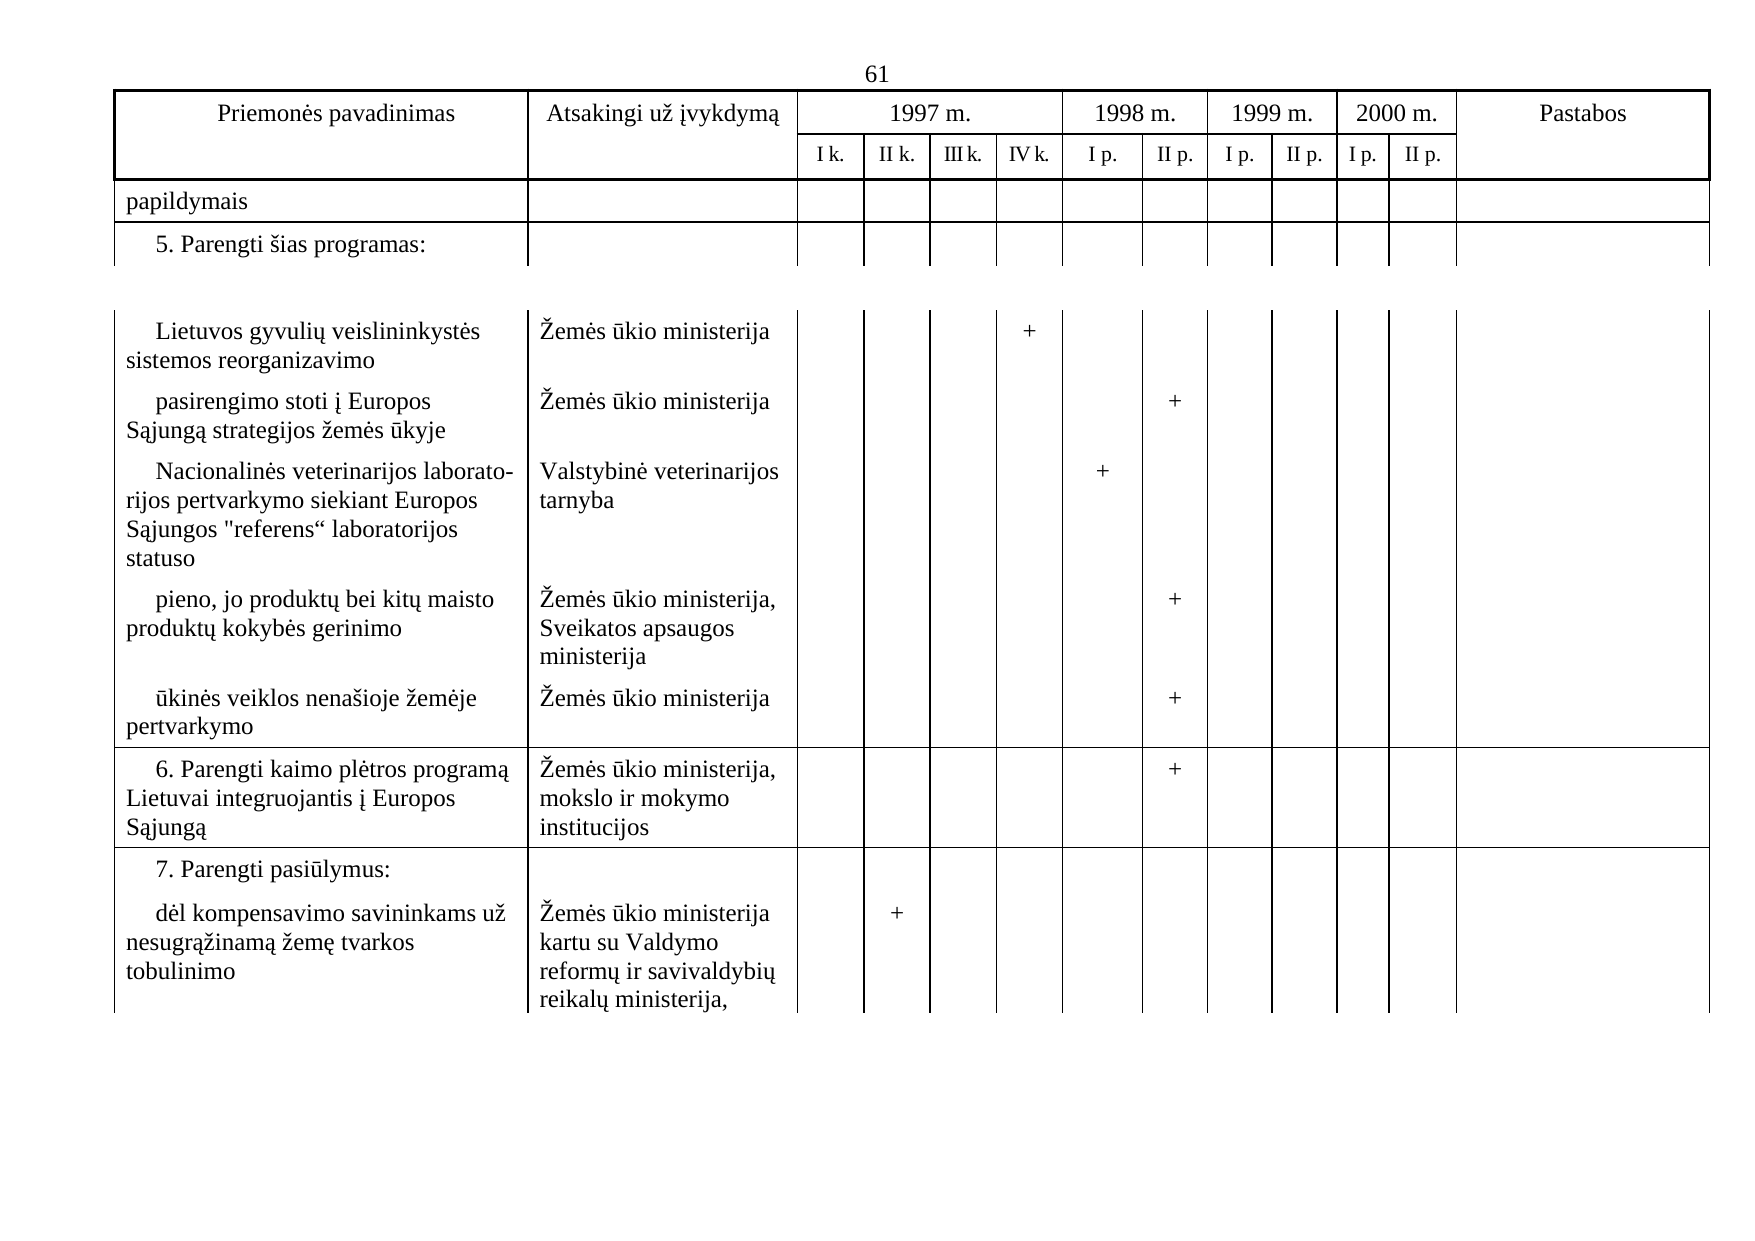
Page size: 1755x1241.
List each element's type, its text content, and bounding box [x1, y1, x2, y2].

table_cell ūkinės veiklos nenašioje žemėje pertvarkymo [115, 676, 527, 746]
table_cell [1063, 223, 1142, 266]
table_cell [931, 380, 996, 450]
table_cell [1143, 310, 1207, 380]
table_cell [1390, 380, 1456, 450]
table_cell [1390, 578, 1456, 676]
table_cell [1273, 380, 1336, 450]
table_cell [931, 310, 996, 380]
table_cell Žemės ūkio ministerija [529, 310, 797, 380]
table_cell [1273, 223, 1336, 266]
table_cell [931, 676, 996, 746]
table_cell [1457, 181, 1709, 221]
table_cell [798, 310, 863, 380]
table_cell [997, 848, 1062, 892]
table_header Priemonės pavadinimas [116, 92, 527, 133]
table_cell Žemės ūkio ministerija, mokslo ir mokymo institucijos [529, 748, 797, 847]
table_cell [864, 266, 930, 310]
table_cell [931, 748, 996, 847]
table_cell Žemės ūkio ministerija kartu su Valdymo reformų ir savivaldybių reikalų ministerija, [529, 892, 797, 1013]
table_cell [997, 181, 1062, 221]
table_cell [798, 380, 863, 450]
table_cell [1063, 310, 1142, 380]
table_cell 5. Parengti šias programas: [115, 223, 527, 266]
table_cell [1457, 450, 1709, 578]
table_cell [1338, 676, 1388, 746]
table_cell [1338, 223, 1388, 266]
table_cell [1338, 310, 1388, 380]
table_cell + [1143, 748, 1207, 847]
table_cell [1390, 310, 1456, 380]
table_cell [1273, 848, 1336, 892]
table_cell + [997, 310, 1062, 380]
table_cell [1273, 748, 1336, 847]
table_cell [529, 181, 797, 221]
table_cell [528, 266, 797, 310]
table_cell III k. [931, 135, 996, 178]
table_cell [997, 676, 1062, 746]
table_cell [1457, 848, 1709, 892]
table_cell [1338, 748, 1388, 847]
table_cell [798, 450, 863, 578]
table_cell 7. Parengti pasiūlymus: [115, 848, 527, 892]
table_cell [1390, 848, 1456, 892]
table_header Pastabos [1457, 92, 1708, 133]
table_cell [1208, 450, 1271, 578]
table_cell [1063, 181, 1142, 221]
table_cell [865, 676, 929, 746]
table_cell [1338, 181, 1388, 221]
table_cell [1063, 848, 1142, 892]
table_cell [115, 266, 528, 310]
table_cell dėl kompensavimo savininkams už nesugrąžinamą žemę tvarkos tobulinimo [115, 892, 527, 1013]
table_cell [1457, 310, 1709, 380]
table_cell papildymais [115, 181, 527, 221]
table_cell [1456, 266, 1709, 310]
table_cell + [1143, 578, 1207, 676]
table_cell [865, 450, 929, 578]
table_header 1998 m. [1063, 92, 1207, 133]
table_cell [997, 450, 1062, 578]
table_cell [798, 892, 863, 1013]
table_cell [865, 310, 929, 380]
table_cell [931, 848, 996, 892]
table_cell [1208, 578, 1271, 676]
table_cell [1390, 676, 1456, 746]
table_cell [1208, 892, 1271, 1013]
table_cell [931, 892, 996, 1013]
table_cell IV k. [997, 135, 1062, 178]
table_cell [1390, 223, 1456, 266]
table_cell [997, 892, 1062, 1013]
table_cell [996, 266, 1063, 310]
table_cell [931, 181, 996, 221]
table_cell [1272, 266, 1337, 310]
table_cell [997, 223, 1062, 266]
table_cell [1273, 892, 1336, 1013]
table_cell [931, 223, 996, 266]
table_cell [1208, 748, 1271, 847]
table_cell II p. [1143, 135, 1207, 178]
table_cell [1063, 578, 1142, 676]
table_cell [1063, 266, 1143, 310]
table_cell [798, 223, 863, 266]
table_cell [865, 848, 929, 892]
table_cell [1143, 892, 1207, 1013]
table_cell [1338, 450, 1388, 578]
table_header 1999 m. [1208, 92, 1336, 133]
table_cell [865, 748, 929, 847]
table_cell [1337, 266, 1389, 310]
table_cell I p. [1063, 135, 1142, 178]
table_cell [1208, 310, 1271, 380]
table_cell pieno, jo produktų bei kitų maisto produktų kokybės gerinimo [115, 578, 527, 676]
table_cell [1143, 266, 1207, 310]
table_cell [1457, 133, 1708, 178]
table_cell [1338, 892, 1388, 1013]
table_cell [1063, 748, 1142, 847]
table_cell [1457, 578, 1709, 676]
table_cell II k. [865, 135, 929, 178]
table_cell [865, 578, 929, 676]
table_cell [1389, 266, 1456, 310]
table_cell Lietuvos gyvulių veislininkystės sistemos reorganizavimo [115, 310, 527, 380]
table_cell 6. Parengti kaimo plėtros programą Lietuvai integruojantis į Europos Sąjungą [115, 748, 527, 847]
table_cell [1063, 676, 1142, 746]
table_cell [865, 223, 929, 266]
table_cell [1390, 181, 1456, 221]
table_cell [798, 181, 863, 221]
table_cell [1273, 450, 1336, 578]
table_cell [931, 450, 996, 578]
table_cell [529, 133, 797, 178]
table_header 2000 m. [1338, 92, 1456, 133]
table_cell [1208, 181, 1271, 221]
table_cell [1208, 676, 1271, 746]
table_cell [1338, 848, 1388, 892]
table_cell [1208, 380, 1271, 450]
table_cell Valstybinė veterinarijos tarnyba [529, 450, 797, 578]
table_cell [997, 380, 1062, 450]
table_cell [997, 748, 1062, 847]
table_header Atsakingi už įvykdymą [529, 92, 797, 133]
table_cell [1457, 380, 1709, 450]
table_cell Žemės ūkio ministerija [529, 380, 797, 450]
table_cell [1143, 223, 1207, 266]
table_cell [931, 578, 996, 676]
table_cell [529, 848, 797, 892]
table_cell [1063, 380, 1142, 450]
table_cell II p. [1273, 135, 1336, 178]
table_cell Nacionalinės veterinarijos laborato-rijos pertvarkymo siekiant Europos Sąjungos "referens“ laboratorijos statuso [115, 450, 527, 578]
table_cell [1273, 578, 1336, 676]
table_cell + [865, 892, 929, 1013]
table_cell I p. [1338, 135, 1388, 178]
table_cell [1143, 450, 1207, 578]
table_cell [1338, 578, 1388, 676]
table_cell II p. [1390, 135, 1456, 178]
table_cell Žemės ūkio ministerija, Sveikatos apsaugos ministerija [529, 578, 797, 676]
table_cell pasirengimo stoti į Europos Sąjungą strategijos žemės ūkyje [115, 380, 527, 450]
table_cell [1143, 848, 1207, 892]
table_cell [797, 266, 864, 310]
table_cell [798, 578, 863, 676]
table_cell [116, 133, 527, 178]
table_cell + [1143, 380, 1207, 450]
table_cell [798, 748, 863, 847]
table_cell [1208, 223, 1271, 266]
table_cell [997, 578, 1062, 676]
table_header 1997 m. [798, 92, 1062, 133]
table_cell [529, 223, 797, 266]
table_cell [1390, 450, 1456, 578]
table_cell [1273, 310, 1336, 380]
table_cell [798, 848, 863, 892]
table_cell [865, 380, 929, 450]
table_cell [865, 181, 929, 221]
table_cell [1208, 848, 1271, 892]
table_cell [1207, 266, 1272, 310]
table_cell [1457, 676, 1709, 746]
table_cell [1063, 892, 1142, 1013]
table_cell [1390, 748, 1456, 847]
table_cell [1390, 892, 1456, 1013]
table_cell [1457, 892, 1709, 1013]
table_cell Žemės ūkio ministerija [529, 676, 797, 746]
table_cell [798, 676, 863, 746]
table_cell I k. [798, 135, 863, 178]
table_cell [1338, 380, 1388, 450]
table_cell + [1063, 450, 1142, 578]
table_cell [1457, 748, 1709, 847]
table_cell I p. [1208, 135, 1271, 178]
table_cell [1273, 181, 1336, 221]
table_cell [1273, 676, 1336, 746]
table_cell [930, 266, 996, 310]
table_cell [1457, 223, 1709, 266]
table_cell [1143, 181, 1207, 221]
table_cell + [1143, 676, 1207, 746]
